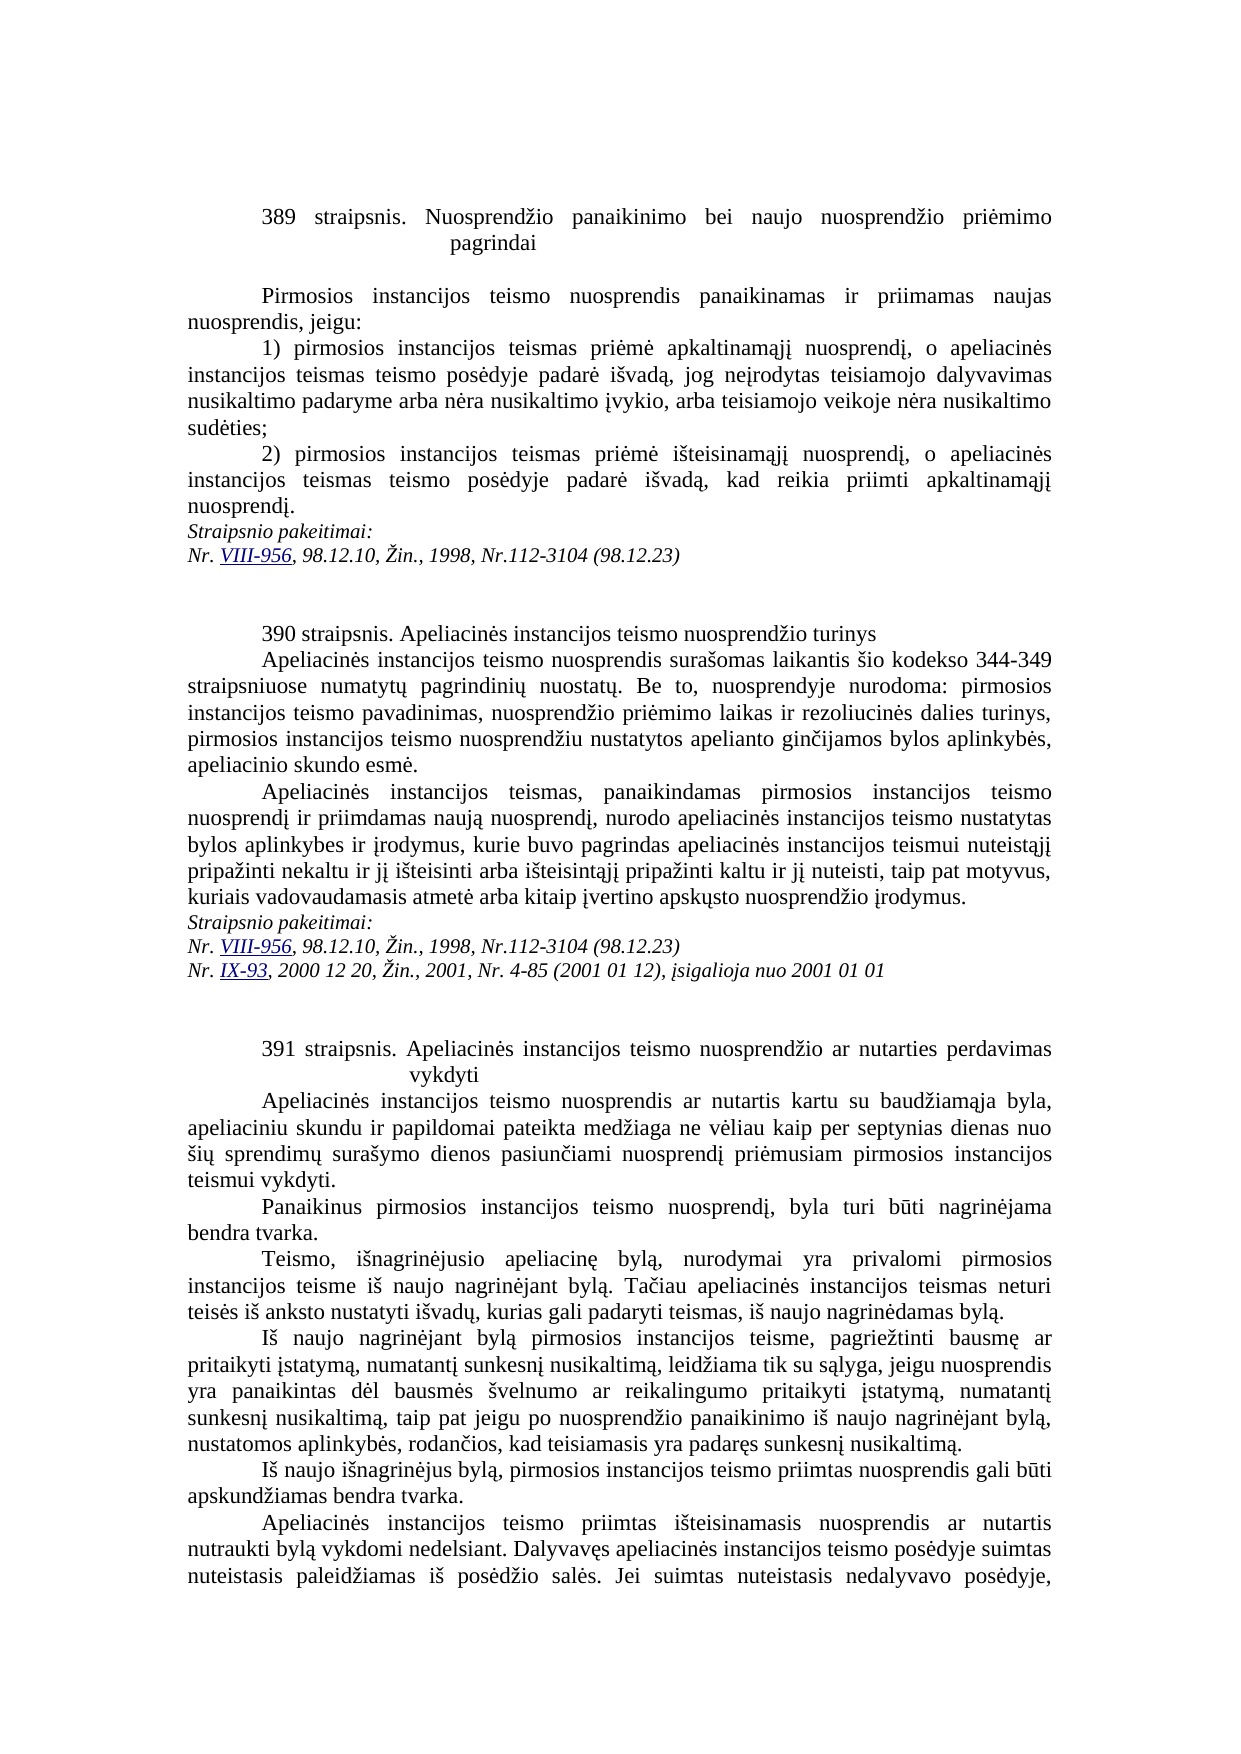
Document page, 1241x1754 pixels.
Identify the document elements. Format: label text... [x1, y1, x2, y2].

text Iš naujo nagrinėjant bylą pirmosios instancijos teisme, pagriežtinti bausmę ar pritaikyti įstatymą, numatantį sunkesnį nusikaltimą, leidžiama tik su sąlyga, jeigu nuosprendis yra panaikintas dėl bausmės švelnumo ar reikalingumo pritaikyti įstatymą, numatantį sunkesnį nusikaltimą, taip pat jeigu po nuosprendžio panaikinimo iš naujo nagrinėjant bylą, nustatomos aplinkybės, rodančios, kad teisiamasis yra padaręs sunkesnį nusikaltimą. [187, 1324, 1053, 1456]
text Iš naujo išnagrinėjus bylą, pirmosios instancijos teismo priimtas nuosprendis gali būti apskundžiamas bendra tvarka. [187, 1456, 1053, 1509]
text 1) pirmosios instancijos teismas priėmė apkaltinamąjį nuosprendį, o apeliacinės instancijos teismas teismo posėdyje padarė išvadą, jog neįrodytas teisiamojo dalyvavimas nusikaltimo padaryme arba nėra nusikaltimo įvykio, arba teisiamojo veikoje nėra nusikaltimo sudėties; [187, 334, 1053, 440]
text 391 straipsnis. Apeliacinės instancijos teismo nuosprendžio ar nutarties perdavimas vykdyti [261, 1034, 1053, 1087]
text Apeliacinės instancijos teismo nuosprendis ar nutartis kartu su baudžiamąja byla, apeliaciniu skundu ir papildomai pateikta medžiaga ne vėliau kaip per septynias dienas nuo šių sprendimų surašymo dienos pasiunčiami nuosprendį priėmusiam pirmosios instancijos teismui vykdyti. [187, 1087, 1053, 1193]
text Apeliacinės instancijos teismo priimtas išteisinamasis nuosprendis ar nutartis nutraukti bylą vykdomi nedelsiant. Dalyvavęs apeliacinės instancijos teismo posėdyje suimtas nuteistasis paleidžiamas iš posėdžio salės. Jei suimtas nuteistasis nedalyvavo posėdyje, [187, 1509, 1053, 1588]
text 390 straipsnis. Apeliacinės instancijos teismo nuosprendžio turinys [187, 620, 1053, 646]
text Straipsnio pakeitimai: [187, 519, 1053, 543]
text 389 straipsnis. Nuosprendžio panaikinimo bei naujo nuosprendžio priėmimo pagrindai [261, 203, 1053, 255]
text Nr. VIII-956, 98.12.10, Žin., 1998, Nr.112-3104 (98.12.23) [187, 934, 1053, 958]
text 2) pirmosios instancijos teismas priėmė išteisinamąjį nuosprendį, o apeliacinės instancijos teismas teismo posėdyje padarė išvadą, kad reikia priimti apkaltinamąjį nuosprendį. [187, 440, 1053, 519]
text Nr. VIII-956, 98.12.10, Žin., 1998, Nr.112-3104 (98.12.23) [187, 543, 1053, 567]
text Teismo, išnagrinėjusio apeliacinę bylą, nurodymai yra privalomi pirmosios instancijos teisme iš naujo nagrinėjant bylą. Tačiau apeliacinės instancijos teismas neturi teisės iš anksto nustatyti išvadų, kurias gali padaryti teismas, iš naujo nagrinėdamas bylą. [187, 1245, 1053, 1324]
text Nr. IX-93, 2000 12 20, Žin., 2001, Nr. 4-85 (2001 01 12), įsigalioja nuo 2001 01 01 [187, 958, 1053, 982]
text Panaikinus pirmosios instancijos teismo nuosprendį, byla turi būti nagrinėjama bendra tvarka. [187, 1193, 1053, 1245]
text Apeliacinės instancijos teismas, panaikindamas pirmosios instancijos teismo nuosprendį ir priimdamas naują nuosprendį, nurodo apeliacinės instancijos teismo nustatytas bylos aplinkybes ir įrodymus, kurie buvo pagrindas apeliacinės instancijos teismui nuteistąjį pripažinti nekaltu ir jį išteisinti arba išteisintąjį pripažinti kaltu ir jį nuteisti, taip pat motyvus, kuriais vadovaudamasis atmetė arba kitaip įvertino apskųsto nuosprendžio įrodymus. [187, 778, 1053, 910]
text Straipsnio pakeitimai: [187, 910, 1053, 934]
text Apeliacinės instancijos teismo nuosprendis surašomas laikantis šio kodekso 344-349 straipsniuose numatytų pagrindinių nuostatų. Be to, nuosprendyje nurodoma: pirmosios instancijos teismo pavadinimas, nuosprendžio priėmimo laikas ir rezoliucinės dalies turinys, pirmosios instancijos teismo nuosprendžiu nustatytos apelianto ginčijamos bylos aplinkybės, apeliacinio skundo esmė. [187, 646, 1053, 778]
text Pirmosios instancijos teismo nuosprendis panaikinamas ir priimamas naujas nuosprendis, jeigu: [187, 282, 1053, 334]
